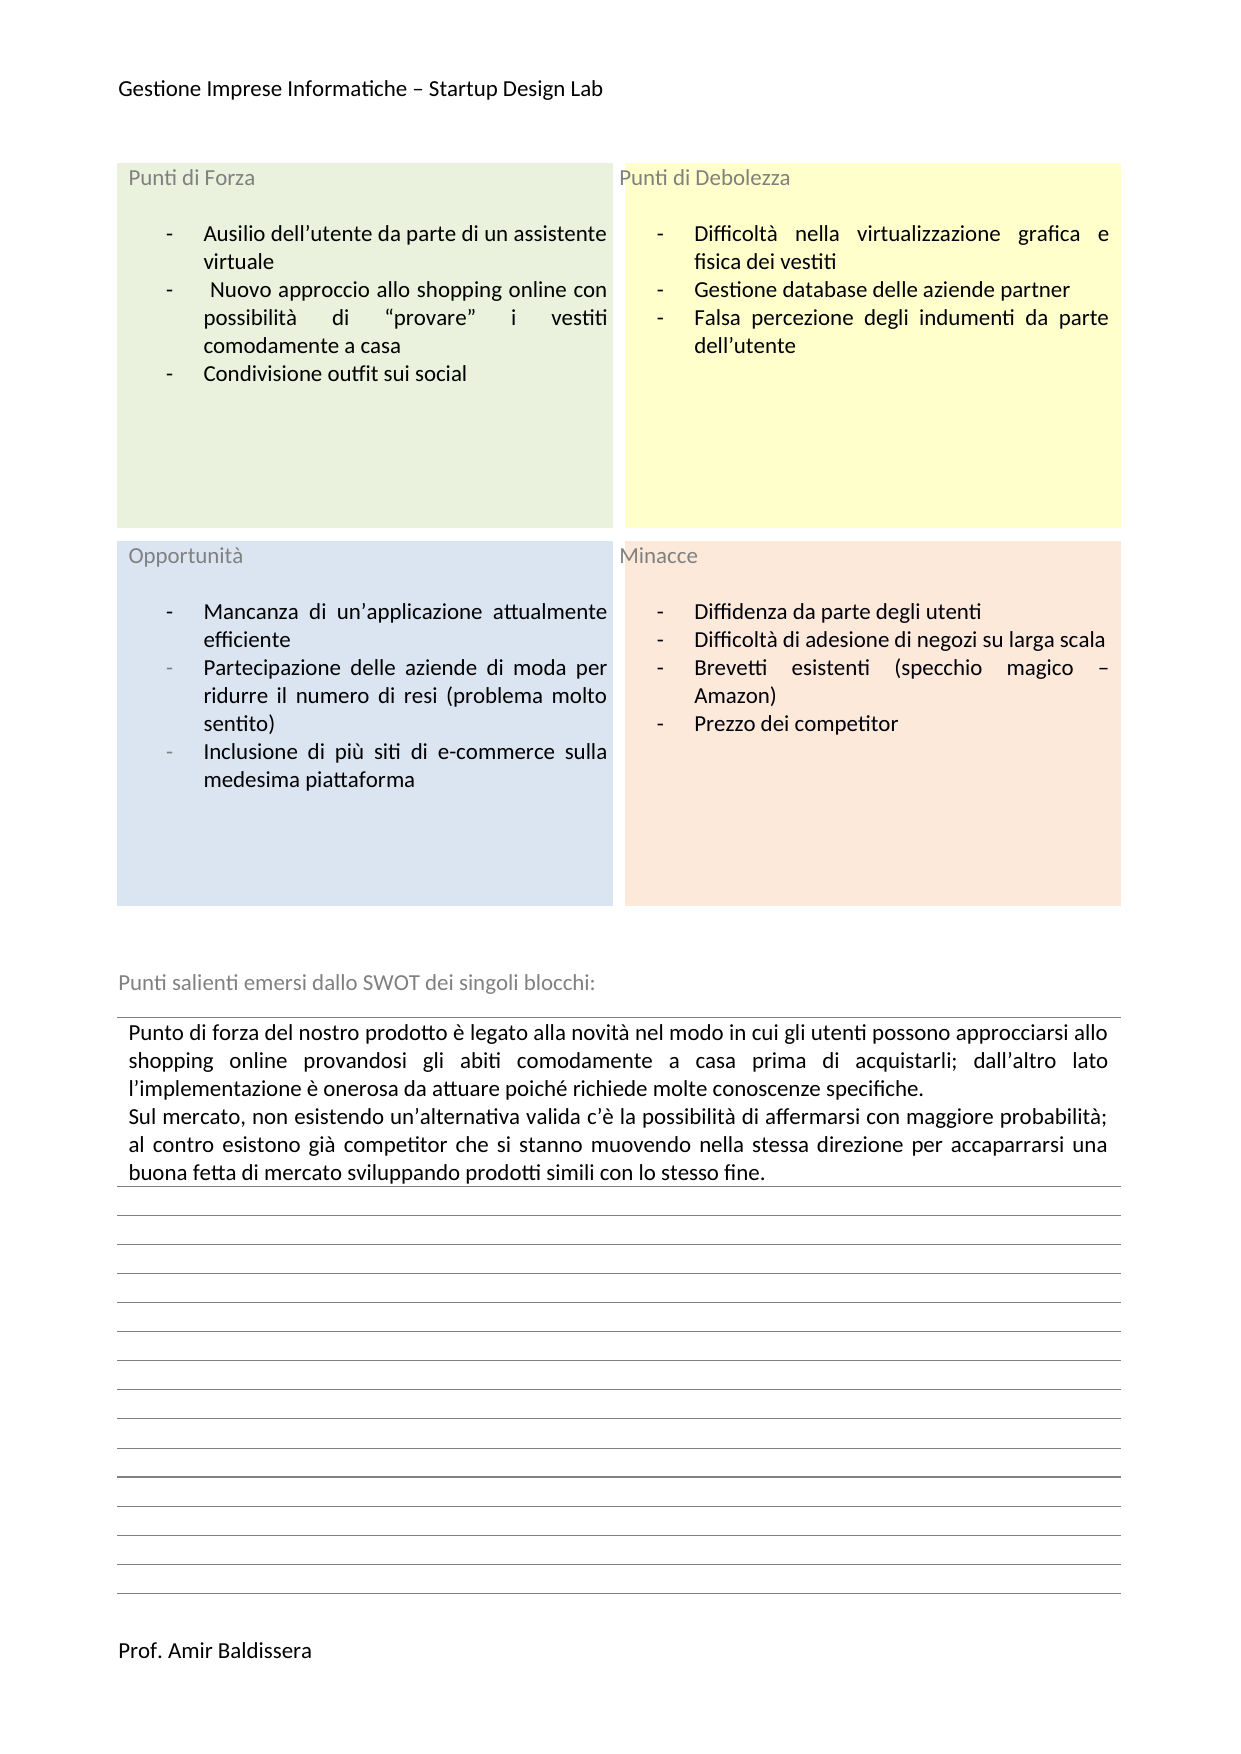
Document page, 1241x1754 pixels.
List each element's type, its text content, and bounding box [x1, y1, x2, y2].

table_cell [117, 1565, 1121, 1593]
table_cell [117, 1419, 1121, 1447]
table_cell [117, 1478, 1121, 1506]
table_cell Punti di Debolezza Difficoltà nella virtualizzazione grafica e fisica dei vestiti Gestione database delle aziende partner Falsa percezione degli indumenti da parte dell’utente [625, 163, 1121, 528]
table_cell [117, 1332, 1121, 1360]
table_cell [117, 1449, 1121, 1476]
table_cell [117, 1187, 1121, 1215]
table_cell [117, 1245, 1121, 1273]
table_cell [117, 1390, 1121, 1418]
table_cell [117, 1361, 1121, 1389]
table_cell [117, 1507, 1121, 1534]
table_cell Punti di Forza Ausilio dell’utente da parte di un assistente virtuale Nuovo approccio allo shopping online con possibilità di “provare” i vestiti comodamente a casa Condivisione outfit sui social [117, 163, 613, 528]
table_cell [117, 1303, 1121, 1331]
table_cell [117, 1536, 1121, 1564]
table_cell [117, 1274, 1121, 1302]
table_cell Minacce Diffidenza da parte degli utenti Difficoltà di adesione di negozi su larga scala Brevetti esistenti (specchio magico – Amazon) Prezzo dei competitor [625, 541, 1121, 906]
table_cell [117, 1216, 1121, 1244]
text Punti salienti emersi dallo SWOT dei singoli blocchi: [118, 968, 1122, 996]
table_cell Opportunità Mancanza di un’applicazione attualmente efficiente Partecipazione delle aziende di moda per ridurre il numero di resi (problema molto sentito) Inclusione di più siti di e-commerce sulla medesima piattaforma [117, 541, 613, 906]
table_header Punto di forza del nostro prodotto è legato alla novità nel modo in cui gli utenti possono approcciarsi allo shopping online provandosi gli abiti comodamente a casa prima di acquistarli; dall’altro lato l’implementazione è onerosa da attuare poiché richiede molte conoscenze specifiche. Sul mercato, non esistendo un’alternativa valida c’è la possibilità di affermarsi con maggiore probabilità; al contro esistono già competitor che si stanno muovendo nella stessa direzione per accaparrarsi una buona fetta di mercato sviluppando prodotti simili con lo stesso fine. [117, 1018, 1121, 1186]
